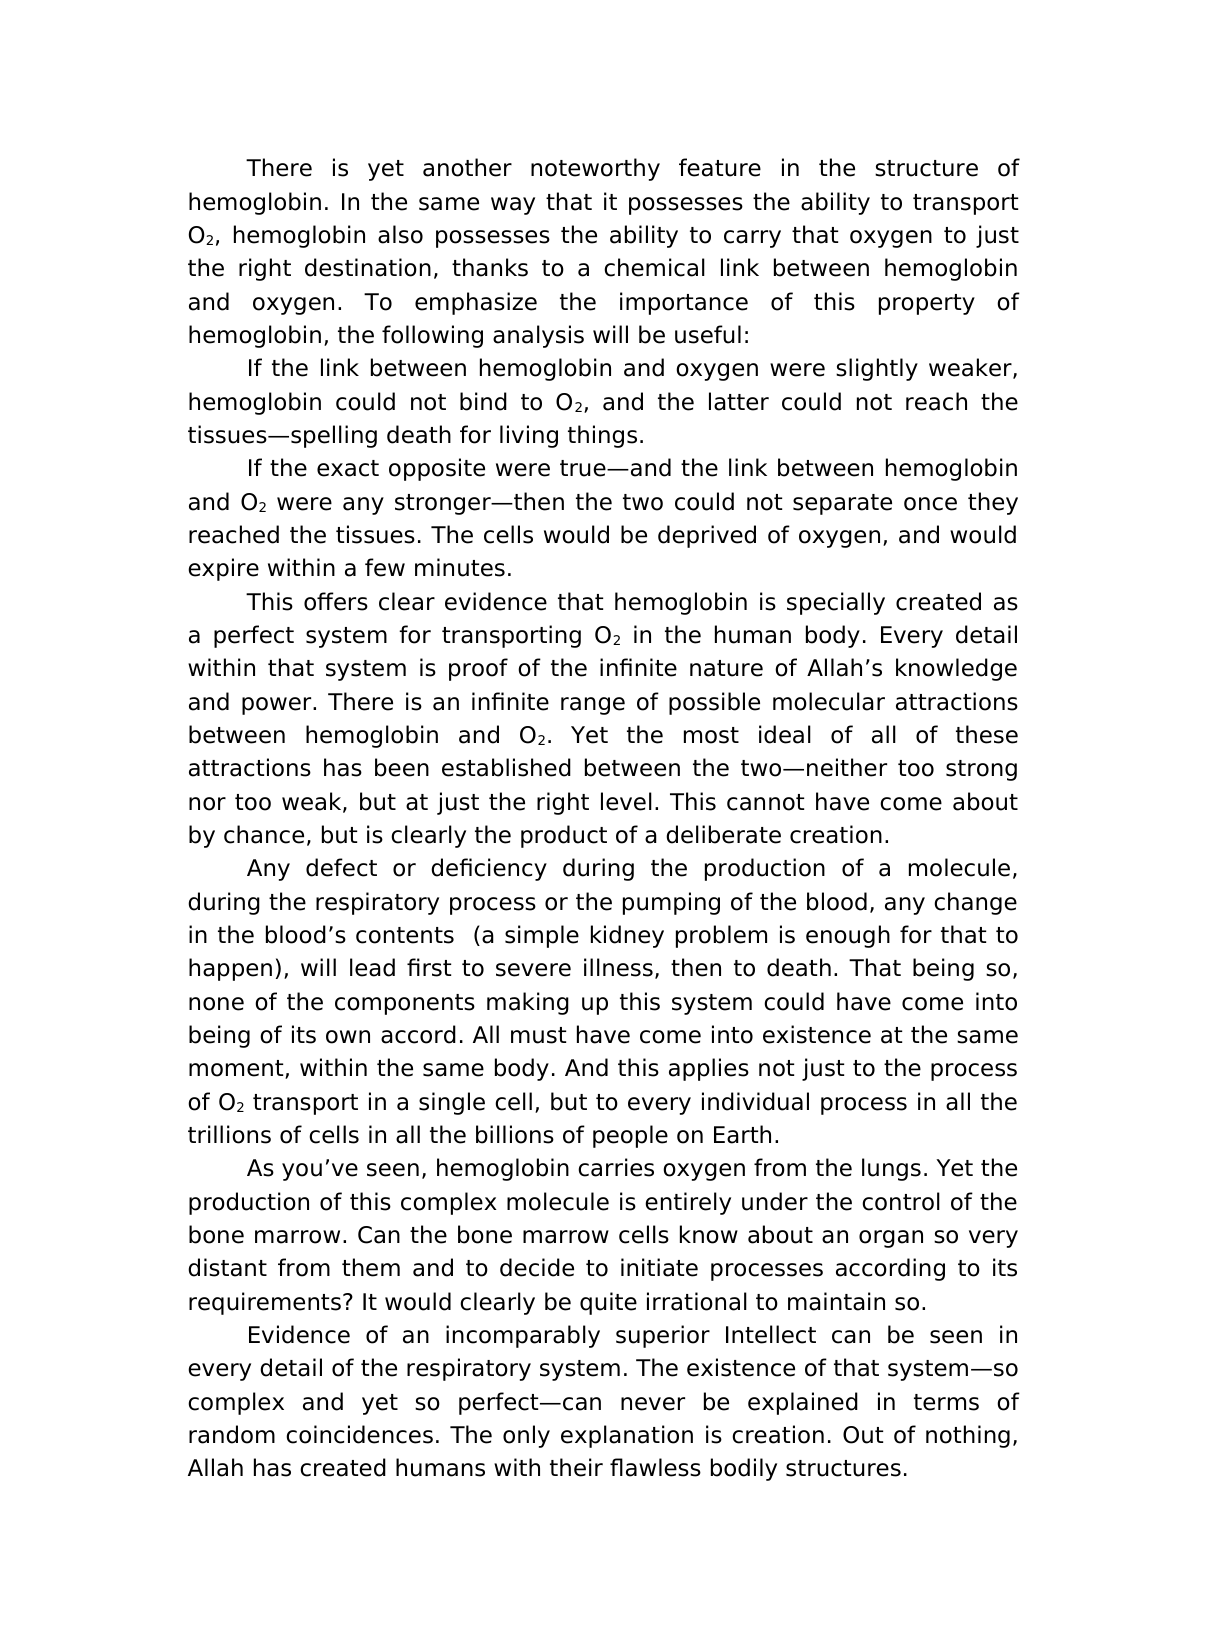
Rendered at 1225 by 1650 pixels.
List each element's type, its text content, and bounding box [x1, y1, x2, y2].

text This offers clear evidence that hemoglobin is specially created as a perfect system for transporting O2 in the human body. Every detail within that system is proof of the infinite nature of Allah’s knowledge and power. There is an infinite range of possible molecular attractions between hemoglobin and O2. Yet the most ideal of all of these attractions has been established between the two—neither too strong nor too weak, but at just the right level. This cannot have come about by chance, but is clearly the product of a deliberate creation. [187, 583, 1020, 850]
text If the exact opposite were true—and the link between hemoglobin and O2 were any stronger—then the two could not separate once they reached the tissues. The cells would be deprived of oxygen, and would expire within a few minutes. [187, 450, 1020, 583]
text As you’ve seen, hemoglobin carries oxygen from the lungs. Yet the production of this complex molecule is entirely under the control of the bone marrow. Can the bone marrow cells know about an organ so very distant from them and to decide to initiate processes according to its requirements? It would clearly be quite irrational to maintain so. [187, 1150, 1020, 1317]
text Any defect or deficiency during the production of a molecule, during the respiratory process or the pumping of the blood, any change in the blood’s contents (a simple kidney problem is enough for that to happen), will lead first to severe illness, then to death. That being so, none of the components making up this system could have come into being of its own accord. All must have come into existence at the same moment, within the same body. And this applies not just to the process of O2 transport in a single cell, but to every individual process in all the trillions of cells in all the billions of people on Earth. [187, 850, 1020, 1150]
text Evidence of an incomparably superior Intellect can be seen in every detail of the respiratory system. The existence of that system—so complex and yet so perfect—can never be explained in terms of random coincidences. The only explanation is creation. Out of nothing, Allah has created humans with their flawless bodily structures. [187, 1317, 1020, 1483]
text There is yet another noteworthy feature in the structure of hemoglobin. In the same way that it possesses the ability to transport O2, hemoglobin also possesses the ability to carry that oxygen to just the right destination, thanks to a chemical link between hemoglobin and oxygen. To emphasize the importance of this property of hemoglobin, the following analysis will be useful: [187, 150, 1020, 350]
text If the link between hemoglobin and oxygen were slightly weaker, hemoglobin could not bind to O2, and the latter could not reach the tissues—spelling death for living things. [187, 350, 1020, 450]
